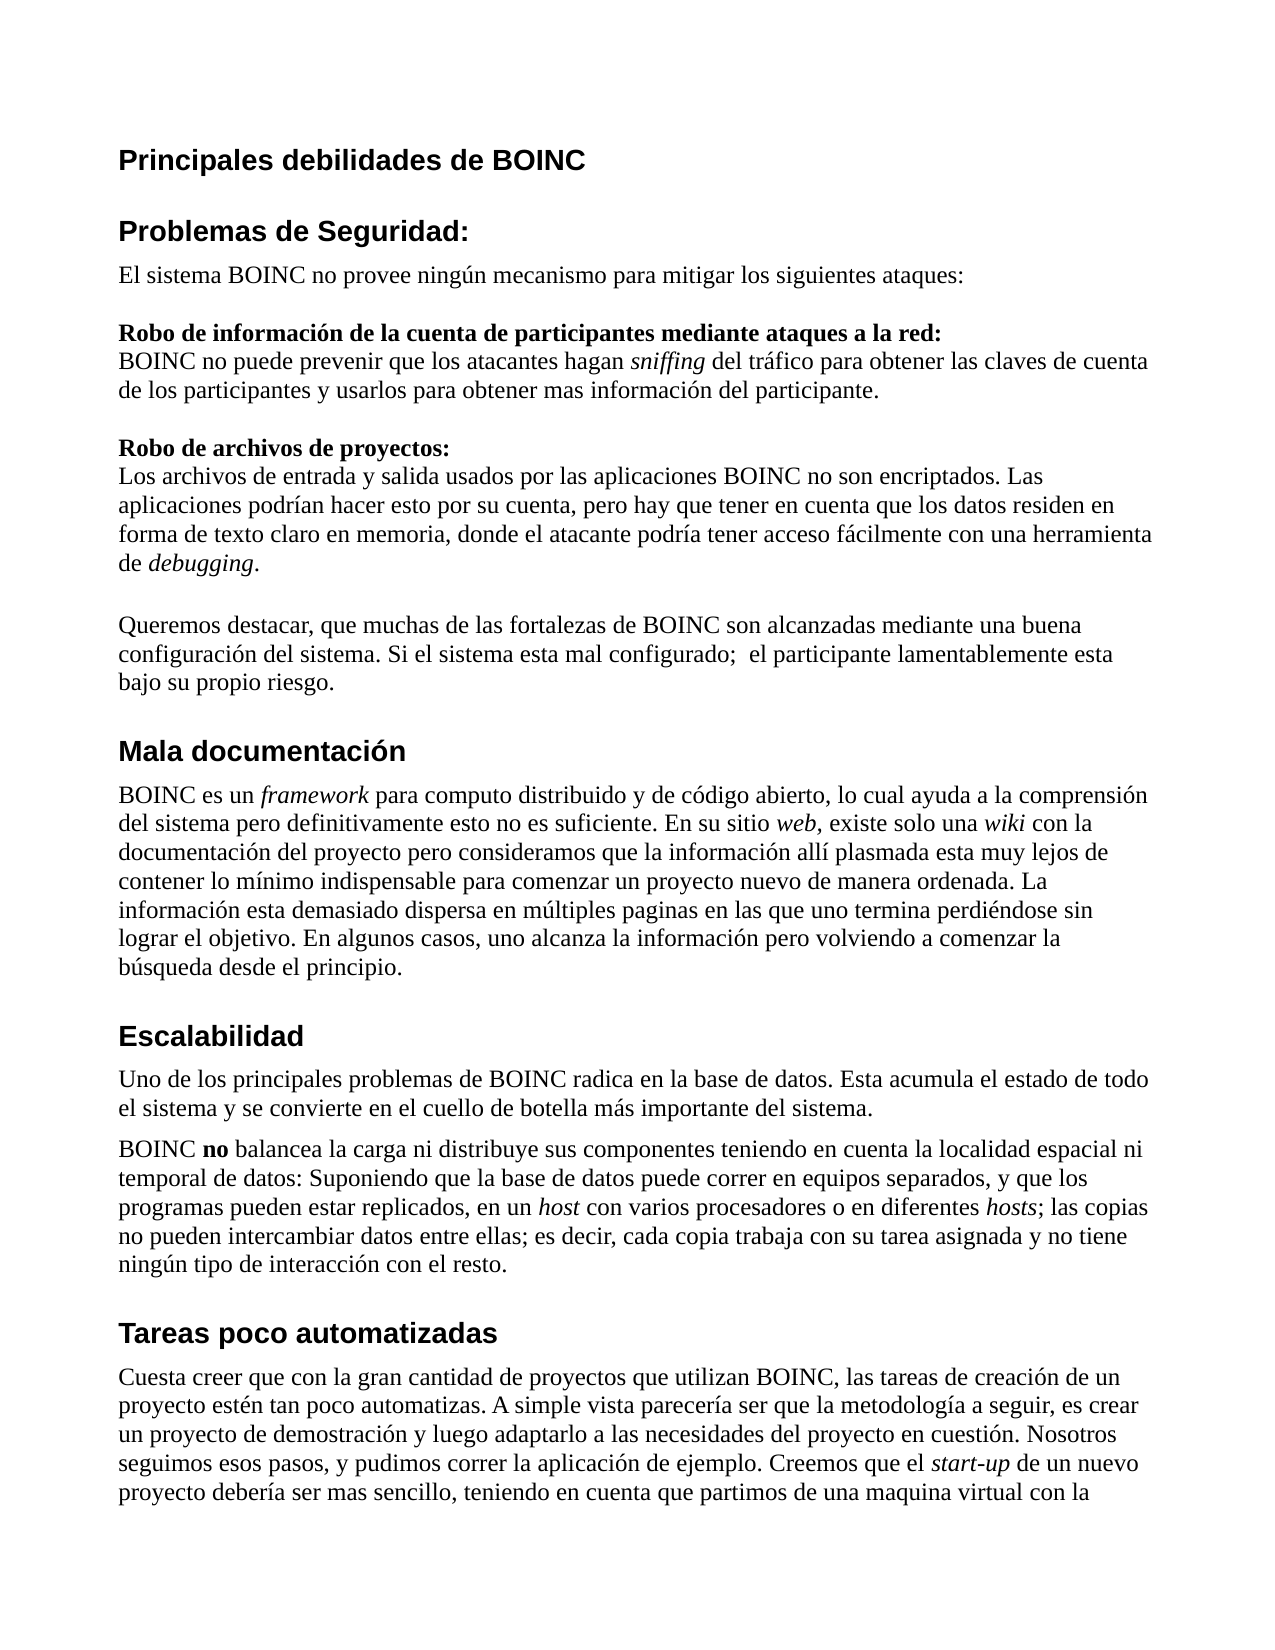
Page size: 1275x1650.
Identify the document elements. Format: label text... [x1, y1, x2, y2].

text Los archivos de entrada y salida usados por las aplicaciones BOINC no son encriptados. Las aplicaciones podrían hacer esto por su cuenta, pero hay que tener en cuenta que los datos residen en forma de texto claro en memoria, donde el atacante podría tener acceso fácilmente con una herramienta de debugging. [118, 461, 1157, 576]
text Cuesta creer que con la gran cantidad de proyectos que utilizan BOINC, las tareas de creación de un proyecto estén tan poco automatizas. A simple vista parecería ser que la metodología a seguir, es crear un proyecto de demostración y luego adaptarlo a las necesidades del proyecto en cuestión. Nosotros seguimos esos pasos, y pudimos correr la aplicación de ejemplo. Creemos que el start-up de un nuevo proyecto debería ser mas sencillo, teniendo en cuenta que partimos de una maquina virtual con la [118, 1362, 1157, 1506]
text Robo de información de la cuenta de participantes mediante ataques a la red: [118, 318, 1157, 346]
text BOINC es un framework para computo distribuido y de código abierto, lo cual ayuda a la comprensión del sistema pero definitivamente esto no es suficiente. En su sitio web, existe solo una wiki con la documentación del proyecto pero consideramos que la información allí plasmada esta muy lejos de contener lo mínimo indispensable para comenzar un proyecto nuevo de manera ordenada. La información esta demasiado dispersa en múltiples paginas en las que uno termina perdiéndose sin lograr el objetivo. En algunos casos, uno alcanza la información pero volviendo a comenzar la búsqueda desde el principio. [118, 780, 1157, 981]
subtitle Problemas de Seguridad: [118, 214, 1157, 248]
text BOINC no balancea la carga ni distribuye sus componentes teniendo en cuenta la localidad espacial ni temporal de datos: Suponiendo que la base de datos puede correr en equipos separados, y que los programas pueden estar replicados, en un host con varios procesadores o en diferentes hosts; las copias no pueden intercambiar datos entre ellas; es decir, cada copia trabaja con su tarea asignada y no tiene ningún tipo de interacción con el resto. [118, 1134, 1157, 1278]
subtitle Mala documentación [118, 734, 1157, 767]
text Queremos destacar, que muchas de las fortalezas de BOINC son alcanzadas mediante una buena configuración del sistema. Si el sistema esta mal configurado; el participante lamentablemente esta bajo su propio riesgo. [118, 610, 1157, 696]
text El sistema BOINC no provee ningún mecanismo para mitigar los siguientes ataques: [118, 260, 1157, 289]
subtitle Tareas poco automatizadas [118, 1316, 1157, 1349]
text BOINC no puede prevenir que los atacantes hagan sniffing del tráfico para obtener las claves de cuenta de los participantes y usarlos para obtener mas información del participante. [118, 346, 1157, 404]
text Robo de archivos de proyectos: [118, 433, 1157, 461]
text Uno de los principales problemas de BOINC radica en la base de datos. Esta acumula el estado de todo el sistema y se convierte en el cuello de botella más importante del sistema. [118, 1064, 1157, 1122]
subtitle Principales debilidades de BOINC [118, 143, 1157, 177]
subtitle Escalabilidad [118, 1018, 1157, 1052]
